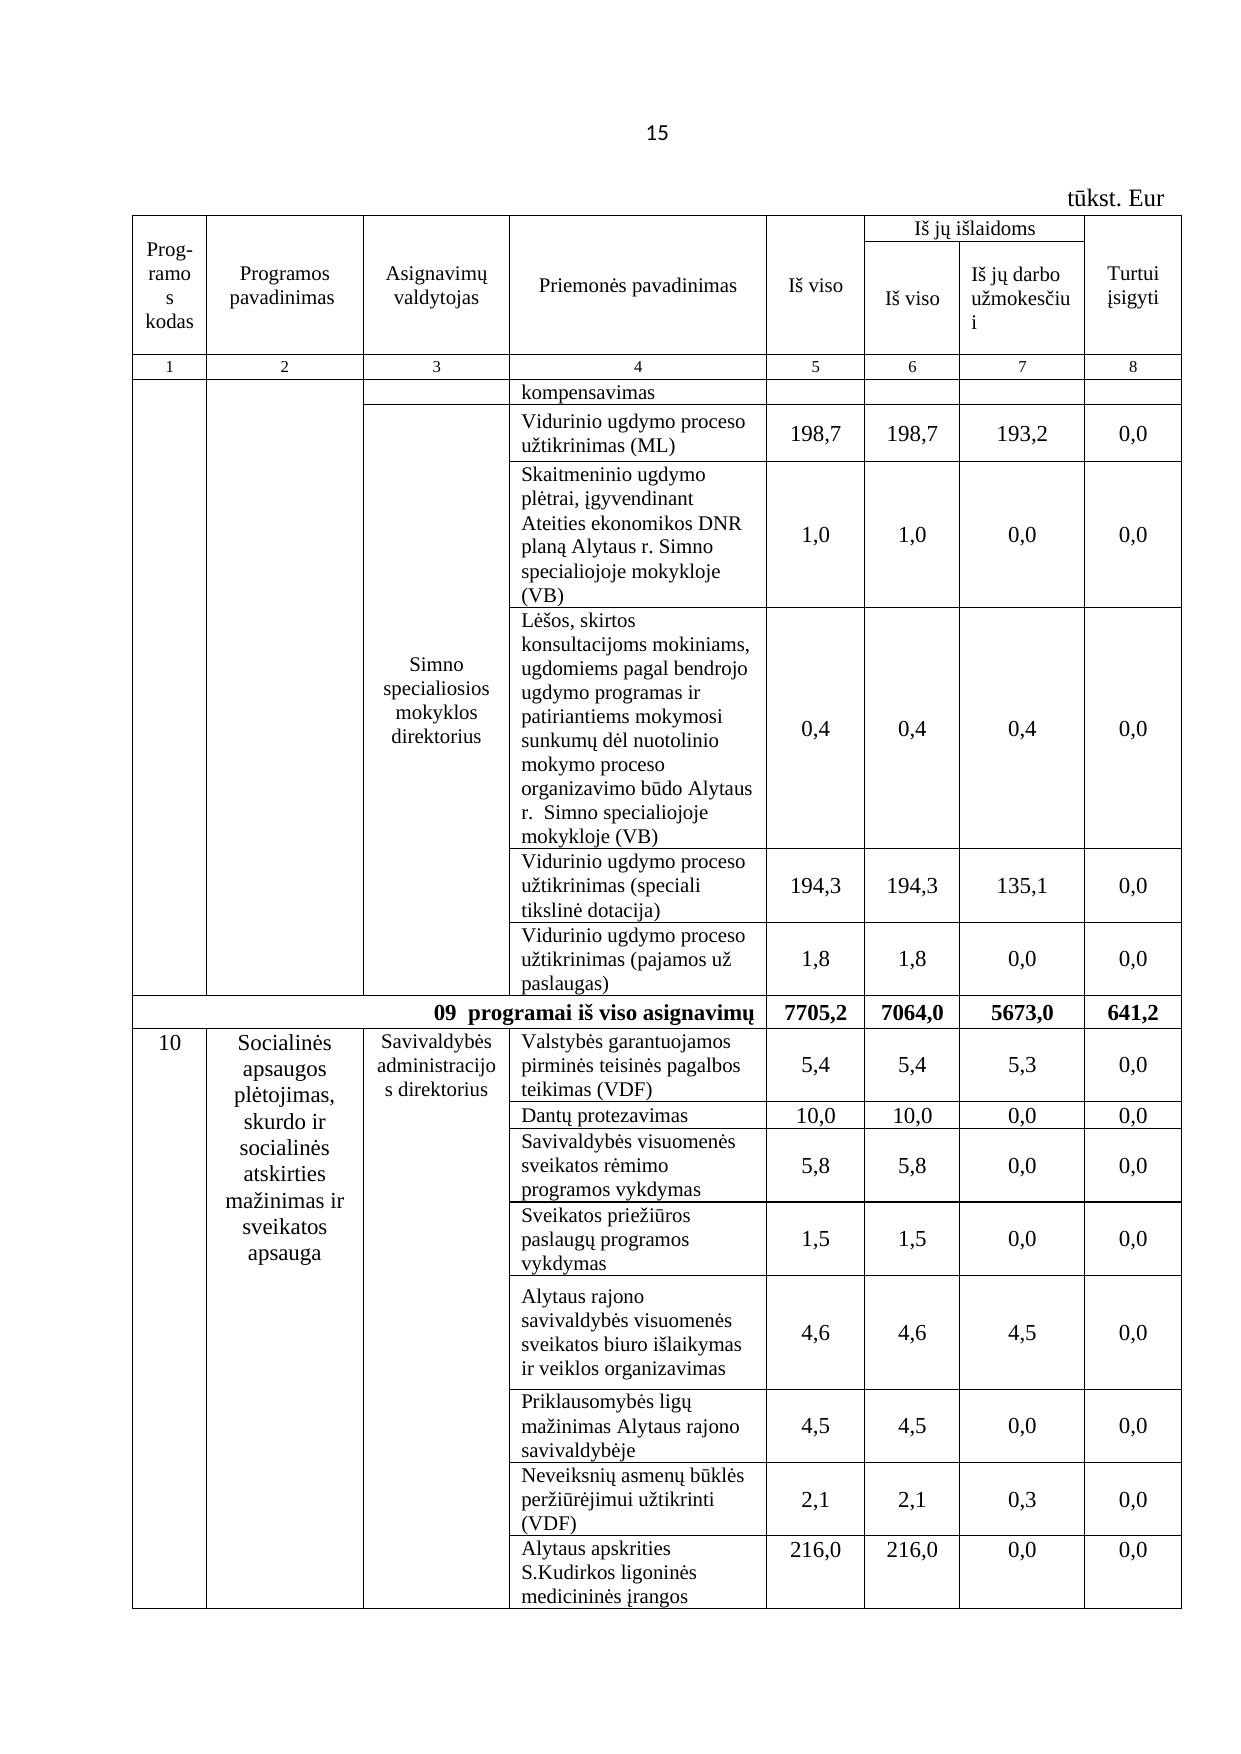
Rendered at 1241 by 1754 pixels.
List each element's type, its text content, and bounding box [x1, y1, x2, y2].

table_cell 0,0 [1085, 1390, 1181, 1462]
table_cell 0,0 [1085, 405, 1181, 461]
table_cell 8 [1085, 355, 1181, 379]
table_cell 216,0 [767, 1536, 864, 1608]
table_cell 1,0 [865, 462, 959, 607]
table_cell 1,5 [767, 1203, 864, 1275]
table_cell Skaitmeninio ugdymo plėtrai, įgyvendinant Ateities ekonomikos DNR planą Alytaus r. Simno specialiojoje mokykloje (VB) [510, 462, 766, 607]
table_cell Savivaldybės visuomenės sveikatos rėmimo programos vykdymas [510, 1129, 766, 1201]
table_cell 5,4 [865, 1029, 959, 1101]
table_cell 0,0 [960, 462, 1084, 607]
table_cell Lėšos, skirtos konsultacijoms mokiniams, ugdomiems pagal bendrojo ugdymo programas ir patiriantiems mokymosi sunkumų dėl nuotolinio mokymo proceso organizavimo būdo Alytaus r. Simno specialiojoje mokykloje (VB) [510, 608, 766, 848]
table_cell 0,0 [1085, 462, 1181, 607]
table_header [510, 180, 766, 214]
table_cell [960, 380, 1084, 404]
table_cell 1,8 [865, 923, 959, 995]
table_cell 5,3 [960, 1029, 1084, 1101]
table_cell Iš viso [865, 242, 959, 354]
table_cell 7064,0 [865, 996, 959, 1028]
table_header [766, 180, 865, 214]
table_cell 0,0 [1085, 1129, 1181, 1201]
table_cell Savivaldybės administracijos direktorius [364, 1029, 509, 1608]
table_cell 135,1 [960, 849, 1084, 922]
table_cell Alytaus apskrities S.Kudirkos ligoninės medicininės įrangos [510, 1536, 766, 1608]
table_cell 4 [510, 355, 766, 379]
table_cell 0,0 [960, 1536, 1084, 1608]
table_cell Iš viso [767, 216, 864, 354]
table_cell 10,0 [767, 1102, 864, 1128]
table_cell 194,3 [767, 849, 864, 922]
table_cell Iš jų darbo užmokesčiui [960, 242, 1084, 354]
table_cell Asignavimų valdytojas [364, 216, 509, 354]
table_cell Vidurinio ugdymo proceso užtikrinimas (pajamos už paslaugas) [510, 923, 766, 995]
table_cell 5673,0 [960, 996, 1084, 1028]
table_cell 0,0 [960, 1129, 1084, 1201]
table_cell [364, 380, 509, 404]
table_cell kompensavimas [510, 380, 766, 404]
table_cell 4,5 [767, 1390, 864, 1462]
table_cell 0,0 [1085, 1102, 1181, 1128]
table_cell 10 [133, 1029, 206, 1608]
table_cell [133, 380, 206, 995]
table_cell Socialinės apsaugos plėtojimas, skurdo ir socialinės atskirties mažinimas ir sveikatos apsauga [207, 1029, 363, 1608]
table_cell 1 [133, 355, 206, 379]
table_cell 5,4 [767, 1029, 864, 1101]
table_cell 194,3 [865, 849, 959, 922]
table_cell 0,0 [1085, 849, 1181, 922]
table_header [206, 180, 363, 214]
table_cell Prog-ramos kodas [133, 216, 206, 354]
table_cell 4,5 [960, 1276, 1084, 1388]
table_cell Iš jų išlaidoms [865, 216, 1084, 241]
table_cell 0,0 [1085, 1536, 1181, 1608]
table_cell Sveikatos priežiūros paslaugų programos vykdymas [510, 1203, 766, 1275]
table_cell 10,0 [865, 1102, 959, 1128]
table_cell Priklausomybės ligų mažinimas Alytaus rajono savivaldybėje [510, 1390, 766, 1462]
table_cell Vidurinio ugdymo proceso užtikrinimas (speciali tikslinė dotacija) [510, 849, 766, 922]
table_cell 2,1 [865, 1463, 959, 1535]
table_cell 641,2 [1085, 996, 1181, 1028]
table_cell [1085, 380, 1181, 404]
table_cell [207, 380, 363, 995]
table_cell 0,4 [767, 608, 864, 848]
table_cell 0,0 [960, 1203, 1084, 1275]
table_cell 0,0 [1085, 923, 1181, 995]
table_cell [865, 380, 959, 404]
table_cell 198,7 [767, 405, 864, 461]
table_cell 1,0 [767, 462, 864, 607]
table_cell Vidurinio ugdymo proceso užtikrinimas (ML) [510, 405, 766, 461]
table_cell 0,0 [960, 923, 1084, 995]
table_header [133, 180, 206, 214]
table_header tūkst. Eur [960, 180, 1181, 214]
table_cell 0,0 [1085, 1029, 1181, 1101]
table_cell 4,6 [865, 1276, 959, 1388]
table_cell 0,0 [1085, 1463, 1181, 1535]
table_cell 4,6 [767, 1276, 864, 1388]
table_cell 5 [767, 355, 864, 379]
table_cell Priemonės pavadinimas [510, 216, 766, 354]
table_cell Valstybės garantuojamos pirminės teisinės pagalbos teikimas (VDF) [510, 1029, 766, 1101]
table_cell 216,0 [865, 1536, 959, 1608]
table_cell 0,0 [1085, 608, 1181, 848]
table_cell 0,4 [865, 608, 959, 848]
table_cell Alytaus rajono savivaldybės visuomenės sveikatos biuro išlaikymas ir veiklos organizavimas [510, 1276, 766, 1388]
table_cell 6 [865, 355, 959, 379]
table_cell 09 programai iš viso asignavimų [133, 996, 766, 1028]
table_cell Turtui įsigyti [1085, 216, 1181, 354]
table_cell 0,0 [960, 1102, 1084, 1128]
table_cell 5,8 [767, 1129, 864, 1201]
table_header [865, 180, 960, 214]
table_cell 3 [364, 355, 509, 379]
table_cell 5,8 [865, 1129, 959, 1201]
table_cell 2,1 [767, 1463, 864, 1535]
table_cell 4,5 [865, 1390, 959, 1462]
table_cell 0,0 [1085, 1276, 1181, 1388]
table_cell [767, 380, 864, 404]
table_cell 2 [207, 355, 363, 379]
table_cell 7705,2 [767, 996, 864, 1028]
table_cell Dantų protezavimas [510, 1102, 766, 1128]
table_cell 198,7 [865, 405, 959, 461]
table_cell Programos pavadinimas [207, 216, 363, 354]
table_cell 1,5 [865, 1203, 959, 1275]
table_cell Neveiksnių asmenų būklės peržiūrėjimui užtikrinti (VDF) [510, 1463, 766, 1535]
table_cell 1,8 [767, 923, 864, 995]
table_header [363, 180, 510, 214]
table_cell 0,0 [960, 1390, 1084, 1462]
table_cell Simno specialiosios mokyklos direktorius [364, 405, 509, 995]
table_cell 0,4 [960, 608, 1084, 848]
table_cell 0,3 [960, 1463, 1084, 1535]
table_cell 7 [960, 355, 1084, 379]
table_cell 0,0 [1085, 1203, 1181, 1275]
table_cell 193,2 [960, 405, 1084, 461]
